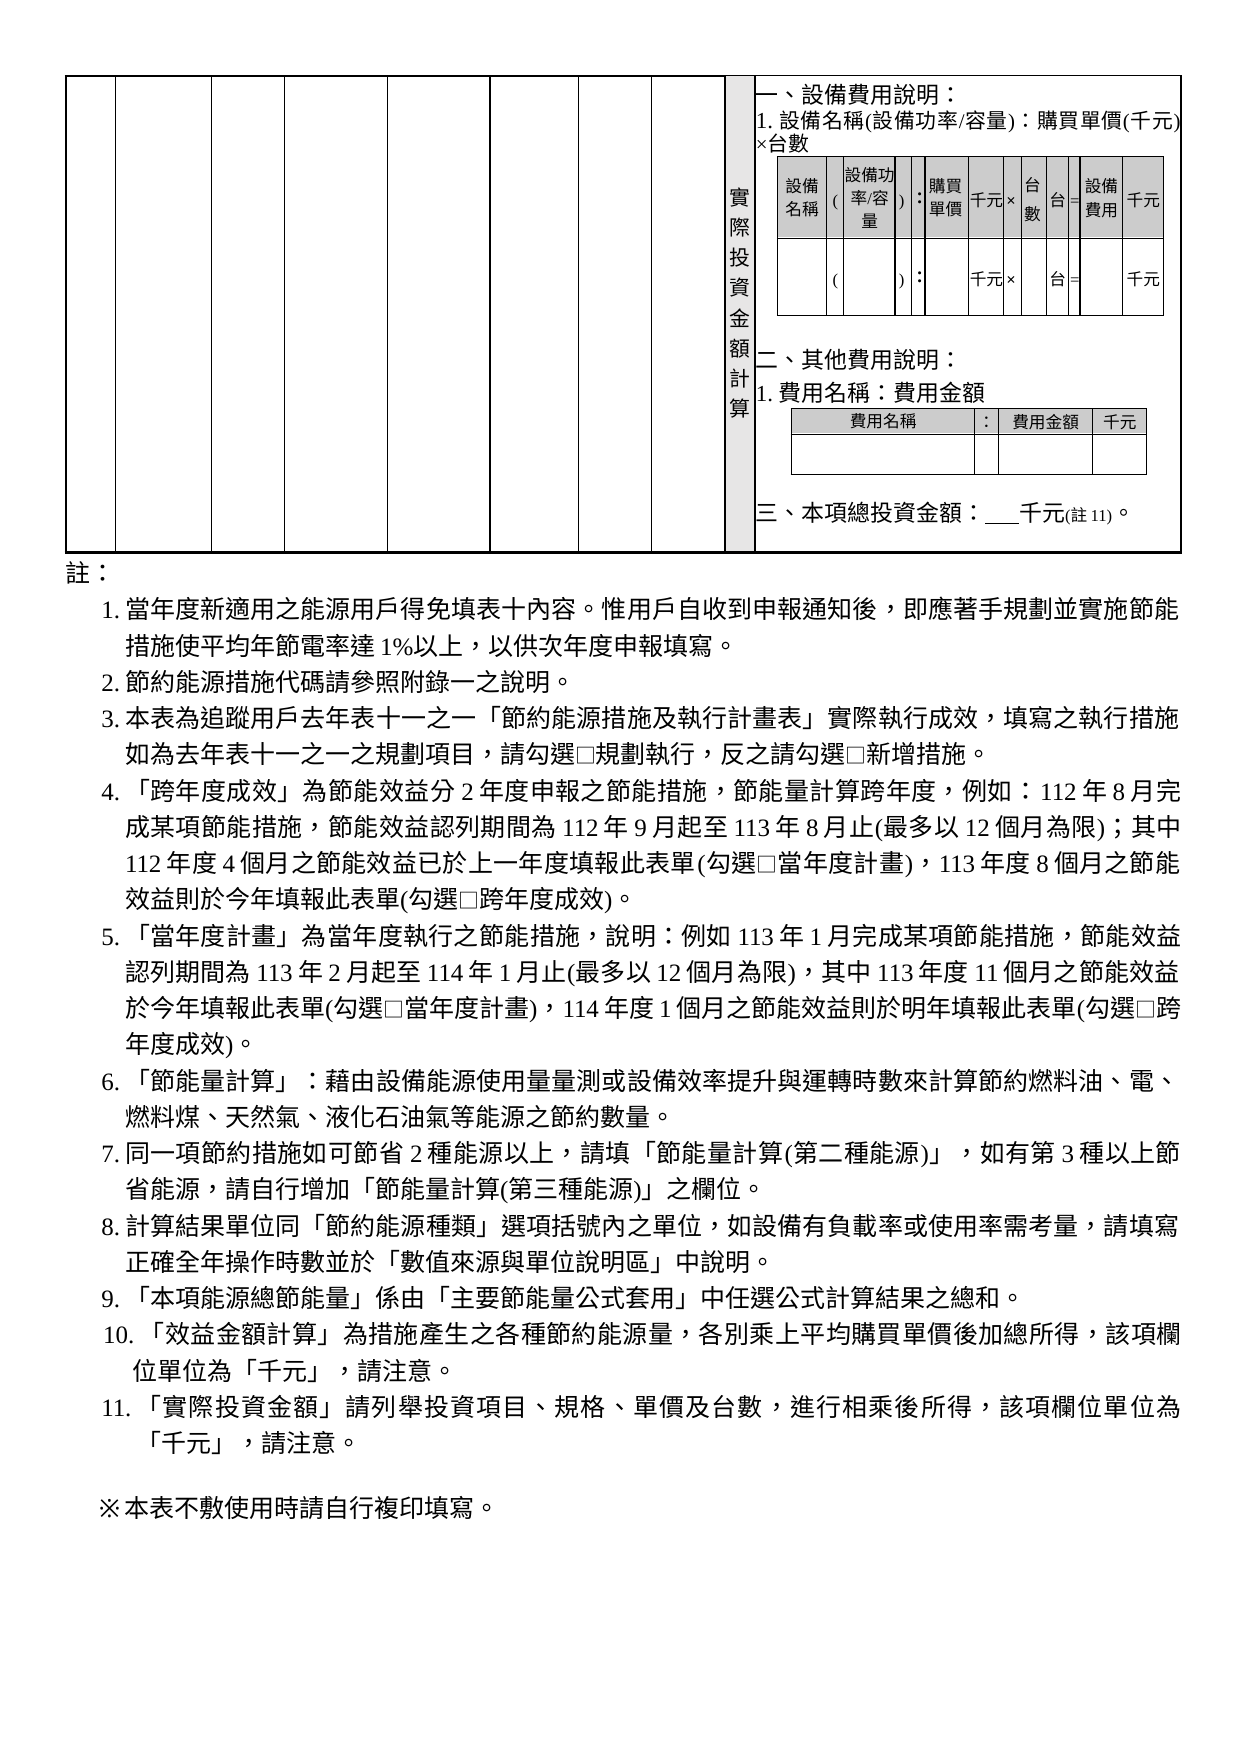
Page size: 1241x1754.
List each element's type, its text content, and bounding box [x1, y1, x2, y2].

table_header 千元 [969, 157, 1003, 237]
table_cell [926, 239, 968, 314]
table_cell 一、設備費用說明： 1. 設備名稱(設備功率/容量)：購買單價(千元) ×台數 二、其他費用說明： 1. 費用名稱：費用金額 三、本項總投資金額： 千元(註11)。 [756, 76, 1180, 551]
table_cell 千元 [1123, 239, 1163, 314]
table_cell 台 [1047, 239, 1068, 314]
table_cell [999, 435, 1092, 474]
table_header × [1004, 157, 1021, 237]
table_header 設備功率/容量 [844, 157, 894, 237]
text ※本表不敷使用時請自行複印填寫。 [94, 1488, 1181, 1525]
table_cell ： [912, 239, 924, 314]
table_cell [975, 435, 998, 474]
table_header = [1069, 157, 1079, 237]
list 「效益金額計算」為措施產生之各種節約能源量，各別乘上平均購買單價後加總所得，該項欄位單位為「千元」，請注意。 [103, 1315, 1181, 1387]
text 註： [66, 554, 1181, 590]
list 同一項節約措施如可節省2種能源以上，請填「節能量計算(第二種能源)」，如有第3種以上節省能源，請自行增加「節能量計算(第三種能源)」之欄位。 [101, 1133, 1181, 1206]
table_cell 實際投資金額計算 [726, 76, 754, 551]
list 「節能量計算」：藉由設備能源使用量量測或設備效率提升與運轉時數來計算節約燃料油、電、燃料煤、天然氣、液化石油氣等能源之節約數量。 [101, 1061, 1181, 1133]
table_header 台數 [1022, 157, 1046, 237]
table_header 千元 [1123, 157, 1163, 237]
table_header 費用金額 [999, 409, 1092, 433]
table_cell [778, 239, 826, 314]
list 「當年度計畫」為當年度執行之節能措施，說明：例如113年1月完成某項節能措施，節能效益認列期間為113年2月起至114年1月止(最多以12個月為限)，其中113年度11個月之節能效益於今年填報此表單(勾選□當年度計畫)，114年度1個月之節能效益則於明年填報此表單(勾選□跨年度成效)。 [101, 916, 1181, 1061]
table_header ( [827, 157, 843, 237]
list 當年度新適用之能源用戶得免填表十內容。惟用戶自收到申報通知後，即應著手規劃並實施節能措施使平均年節電率達1%以上，以供次年度申報填寫。 [101, 590, 1181, 662]
table_header 設備費用 [1081, 157, 1122, 237]
table_header 千元 [1093, 409, 1146, 433]
list 節約能源措施代碼請參照附錄一之說明。 [101, 662, 1181, 698]
table_header ) [896, 157, 911, 237]
table_header 費用名稱 [792, 409, 974, 433]
table_header ： [912, 157, 924, 237]
table_cell 千元 [969, 239, 1003, 314]
table_cell = [1069, 239, 1079, 314]
list 「跨年度成效」為節能效益分2年度申報之節能措施，節能量計算跨年度，例如：112年8月完成某項節能措施，節能效益認列期間為112年9月起至113年8月止(最多以12個月為限)；其中112年度4個月之節能效益已於上一年度填報此表單(勾選□當年度計畫)，113年度8個月之節能效益則於今年填報此表單(勾選□跨年度成效)。 [101, 771, 1181, 916]
table_cell [1081, 239, 1122, 314]
table_header 設備名稱 [778, 157, 826, 237]
table_cell [844, 239, 894, 314]
table_cell [1093, 435, 1146, 474]
table_header 購買單價 [926, 157, 968, 237]
table_cell ) [896, 239, 911, 314]
list 「本項能源總節能量」係由「主要節能量公式套用」中任選公式計算結果之總和。 [101, 1278, 1181, 1315]
table_cell [1022, 239, 1046, 314]
table_cell [792, 435, 974, 474]
list 本表為追蹤用戶去年表十一之一「節約能源措施及執行計畫表」實際執行成效，填寫之執行措施如為去年表十一之一之規劃項目，請勾選□規劃執行，反之請勾選□新增措施。 [101, 698, 1181, 771]
list 「實際投資金額」請列舉投資項目、規格、單價及台數，進行相乘後所得，該項欄位單位為「千元」，請注意。 [101, 1387, 1181, 1460]
list 計算結果單位同「節約能源種類」選項括號內之單位，如設備有負載率或使用率需考量，請填寫正確全年操作時數並於「數值來源與單位說明區」中說明。 [101, 1206, 1181, 1278]
table_header ： [975, 409, 998, 433]
table_cell × [1004, 239, 1021, 314]
table_cell ( [827, 239, 843, 314]
table_header 台 [1047, 157, 1068, 237]
